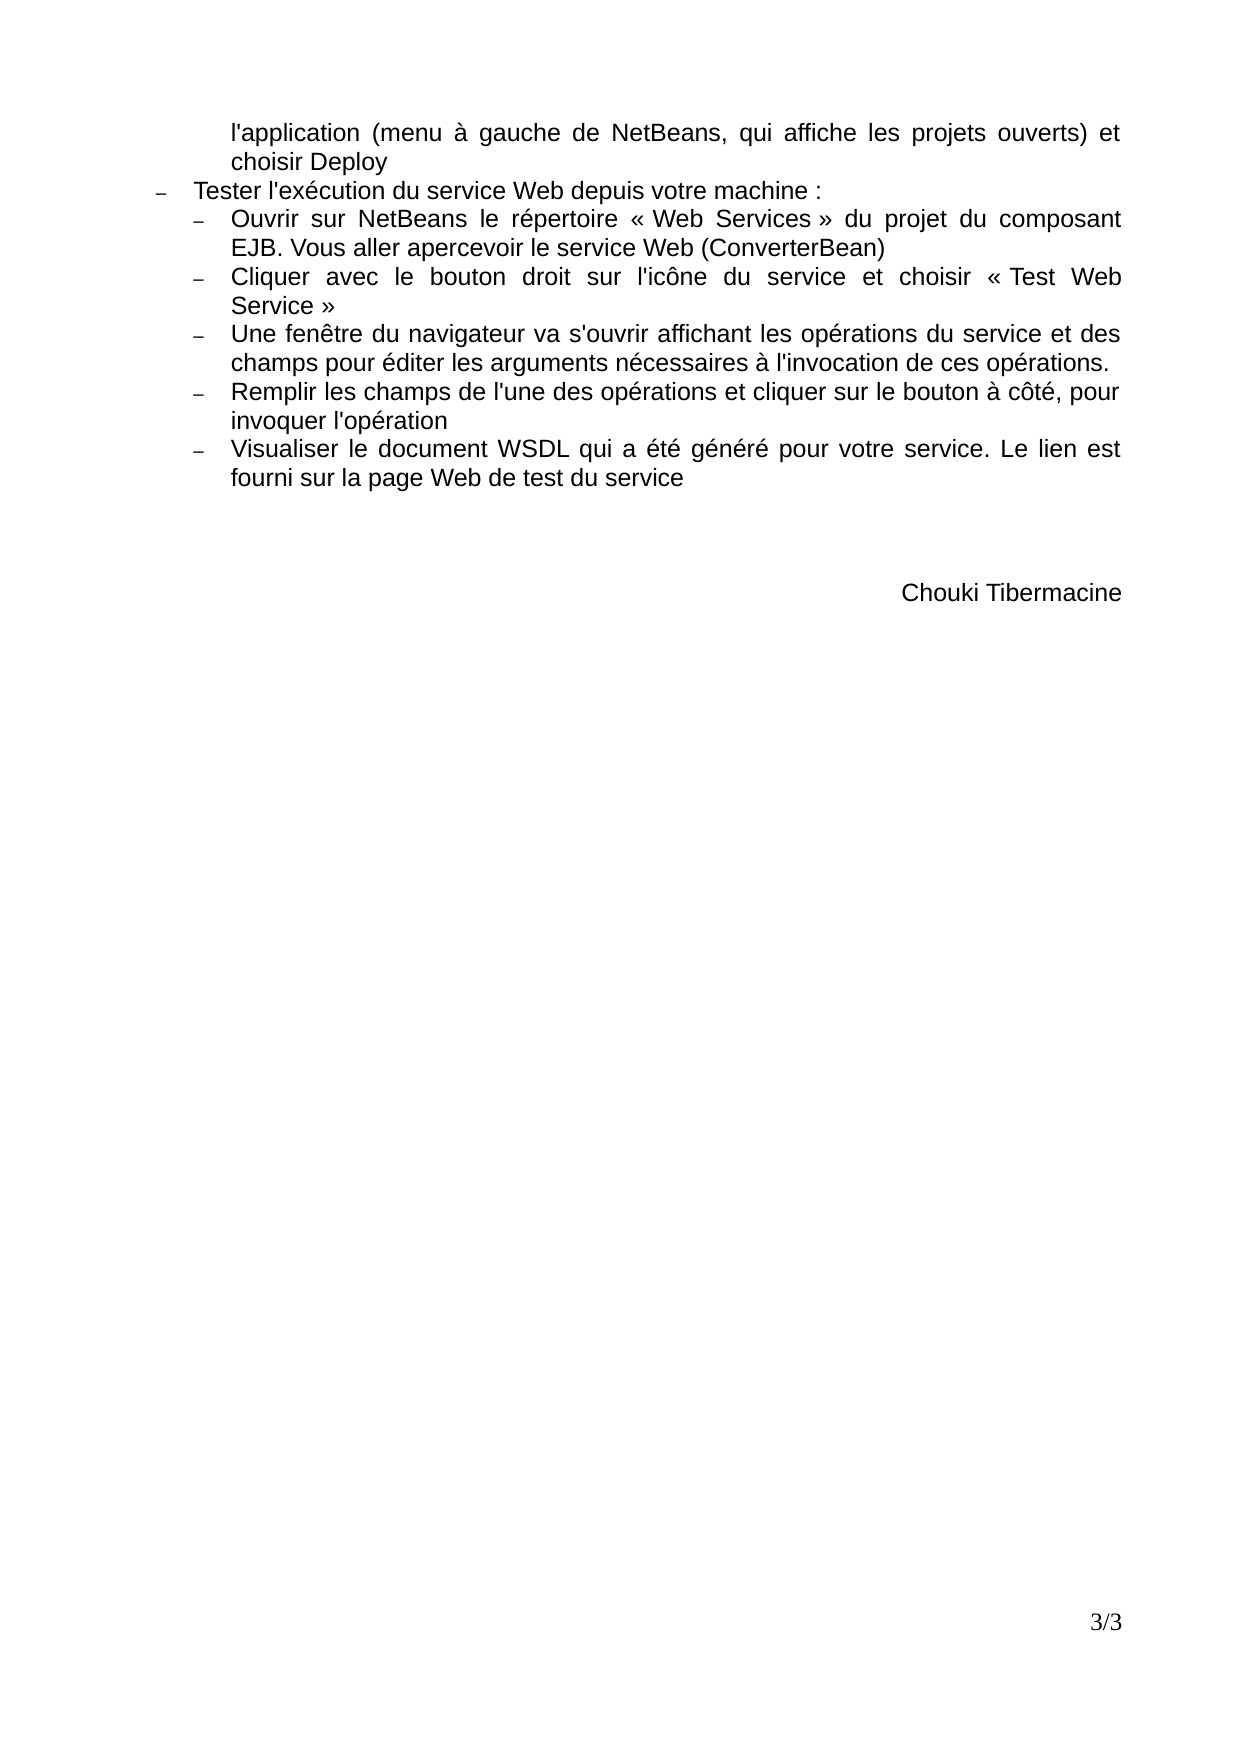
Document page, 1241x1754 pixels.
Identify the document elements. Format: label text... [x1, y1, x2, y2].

list Tester l'exécution du service Web depuis votre machine : [156, 176, 1122, 204]
list Cliquer avec le bouton droit sur l'icône du service et choisir « Test Web Service » [193, 262, 1122, 319]
list Une fenêtre du navigateur va s'ouvrir affichant les opérations du service et des champs pour éditer les arguments nécessaires à l'invocation de ces opérations. [193, 319, 1122, 377]
list Remplir les champs de l'une des opérations et cliquer sur le bouton à côté, pour invoquer l'opération [193, 377, 1122, 434]
text Chouki Tibermacine [118, 578, 1122, 607]
list Visualiser le document WSDL qui a été généré pour votre service. Le lien est fourni sur la page Web de test du service [193, 434, 1122, 492]
list l'application (menu à gauche de NetBeans, qui affiche les projets ouverts) et choisir Deploy [193, 118, 1122, 176]
list Ouvrir sur NetBeans le répertoire « Web Services » du projet du composant EJB. Vous aller apercevoir le service Web (ConverterBean) [193, 204, 1122, 262]
